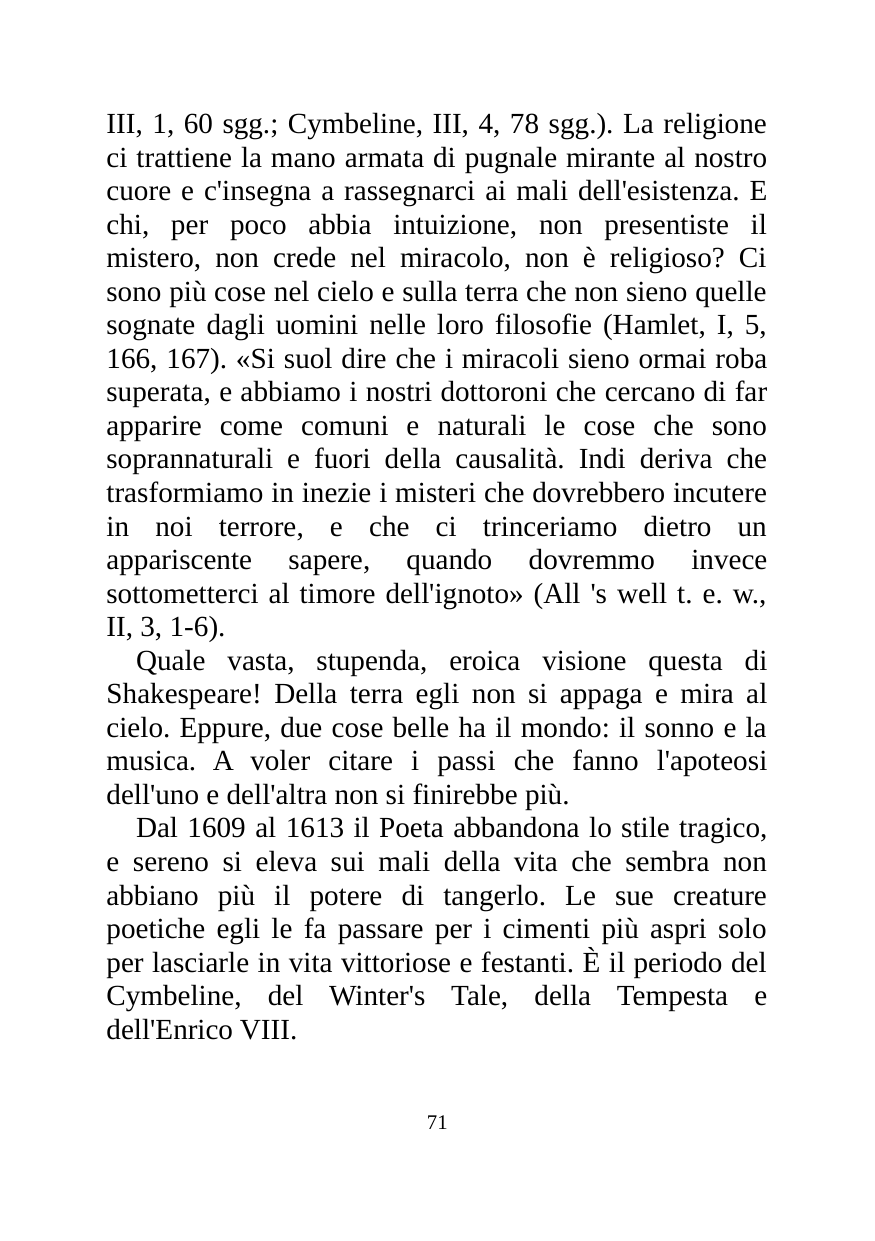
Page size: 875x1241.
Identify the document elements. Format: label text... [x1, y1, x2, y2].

text Quale vasta, stupenda, eroica visione questa di Shakespeare! Della terra egli non si appaga e mira al cielo. Eppure, due cose belle ha il mondo: il sonno e la musica. A voler citare i passi che fanno l'apoteosi dell'uno e dell'altra non si finirebbe più. [106, 643, 768, 811]
text III, 1, 60 sgg.; Cymbeline, III, 4, 78 sgg.). La religione ci trattiene la mano armata di pugnale mirante al nostro cuore e c'insegna a rassegnarci ai mali dell'esistenza. E chi, per poco abbia intuizione, non presentiste il mistero, non crede nel miracolo, non è religioso? Ci sono più cose nel cielo e sulla terra che non sieno quelle sognate dagli uomini nelle loro filosofie (Hamlet, I, 5, 166, 167). «Si suol dire che i miracoli sieno ormai roba superata, e abbiamo i nostri dottoroni che cercano di far apparire come comuni e naturali le cose che sono soprannaturali e fuori della causalità. Indi deriva che trasformiamo in inezie i misteri che dovrebbero incutere in noi terrore, e che ci trinceriamo dietro un appariscente sapere, quando dovremmo invece sottometterci al timore dell'ignoto» (All 's well t. e. w., II, 3, 1-6). [106, 106, 768, 643]
text Dal 1609 al 1613 il Poeta abbandona lo stile tragico, e sereno si eleva sui mali della vita che sembra non abbiano più il potere di tangerlo. Le sue creature poetiche egli le fa passare per i cimenti più aspri solo per lasciarle in vita vittoriose e festanti. È il periodo del Cymbeline, del Winter's Tale, della Tempesta e dell'Enrico VIII. [106, 811, 768, 1045]
